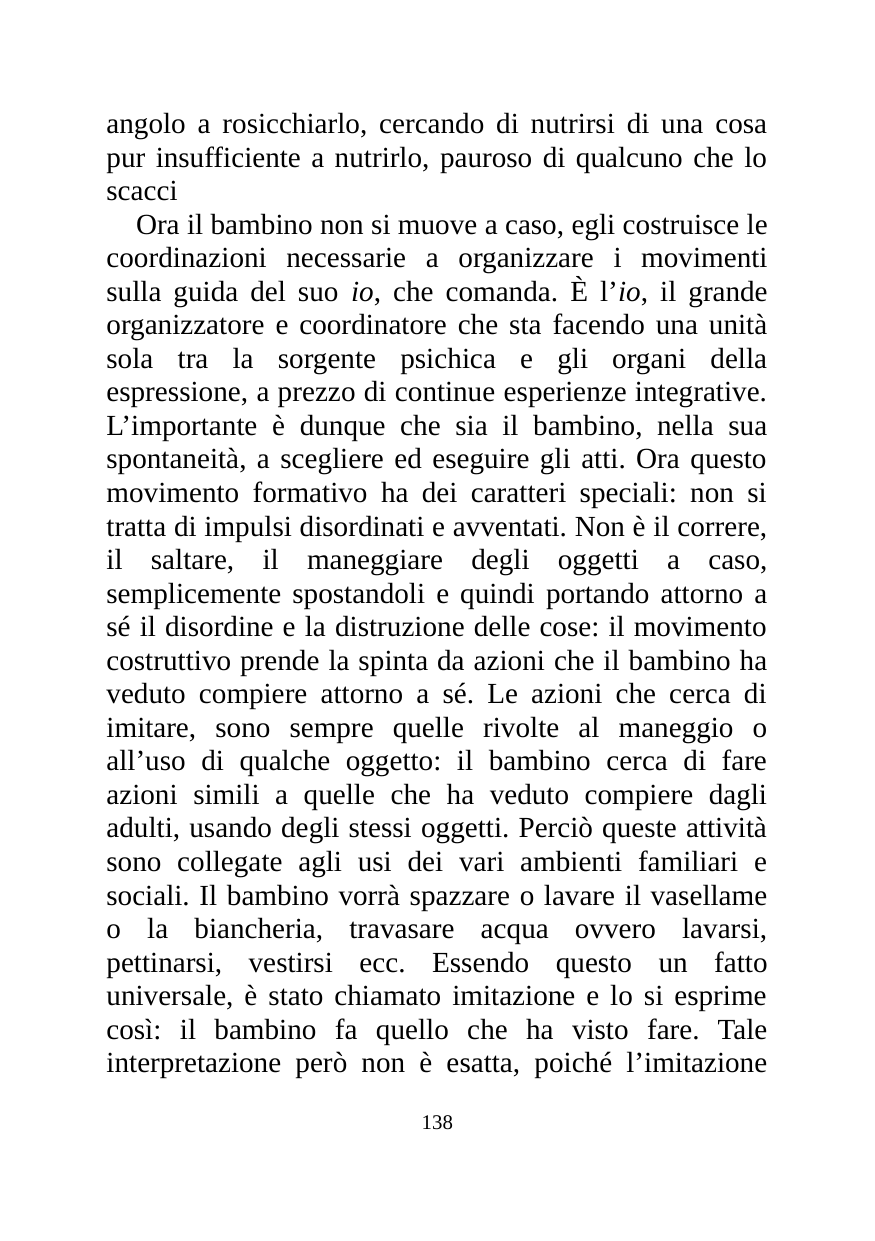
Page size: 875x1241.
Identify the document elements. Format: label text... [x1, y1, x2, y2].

text Ora il bambino non si muove a caso, egli costruisce le coordinazioni necessarie a organizzare i movimenti sulla guida del suo io, che comanda. È l’io, il grande organizzatore e coordinatore che sta facendo una unità sola tra la sorgente psichica e gli organi della espressione, a prezzo di continue esperienze integrative. L’importante è dunque che sia il bambino, nella sua spontaneità, a scegliere ed eseguire gli atti. Ora questo movimento formativo ha dei caratteri speciali: non si tratta di impulsi disordinati e avventati. Non è il correre, il saltare, il maneggiare degli oggetti a caso, semplicemente spostandoli e quindi portando attorno a sé il disordine e la distruzione delle cose: il movimento costruttivo prende la spinta da azioni che il bambino ha veduto compiere attorno a sé. Le azioni che cerca di imitare, sono sempre quelle rivolte al maneggio o all’uso di qualche oggetto: il bambino cerca di fare azioni simili a quelle che ha veduto compiere dagli adulti, usando degli stessi oggetti. Perciò queste attività sono collegate agli usi dei vari ambienti familiari e sociali. Il bambino vorrà spazzare o lavare il vasellame o la biancheria, travasare acqua ovvero lavarsi, pettinarsi, vestirsi ecc. Essendo questo un fatto universale, è stato chiamato imitazione e lo si esprime così: il bambino fa quello che ha visto fare. Tale interpretazione però non è esatta, poiché l’imitazione [106, 207, 768, 1079]
text angolo a rosicchiarlo, cercando di nutrirsi di una cosa pur insufficiente a nutrirlo, pauroso di qualcuno che lo scacci [106, 106, 768, 207]
